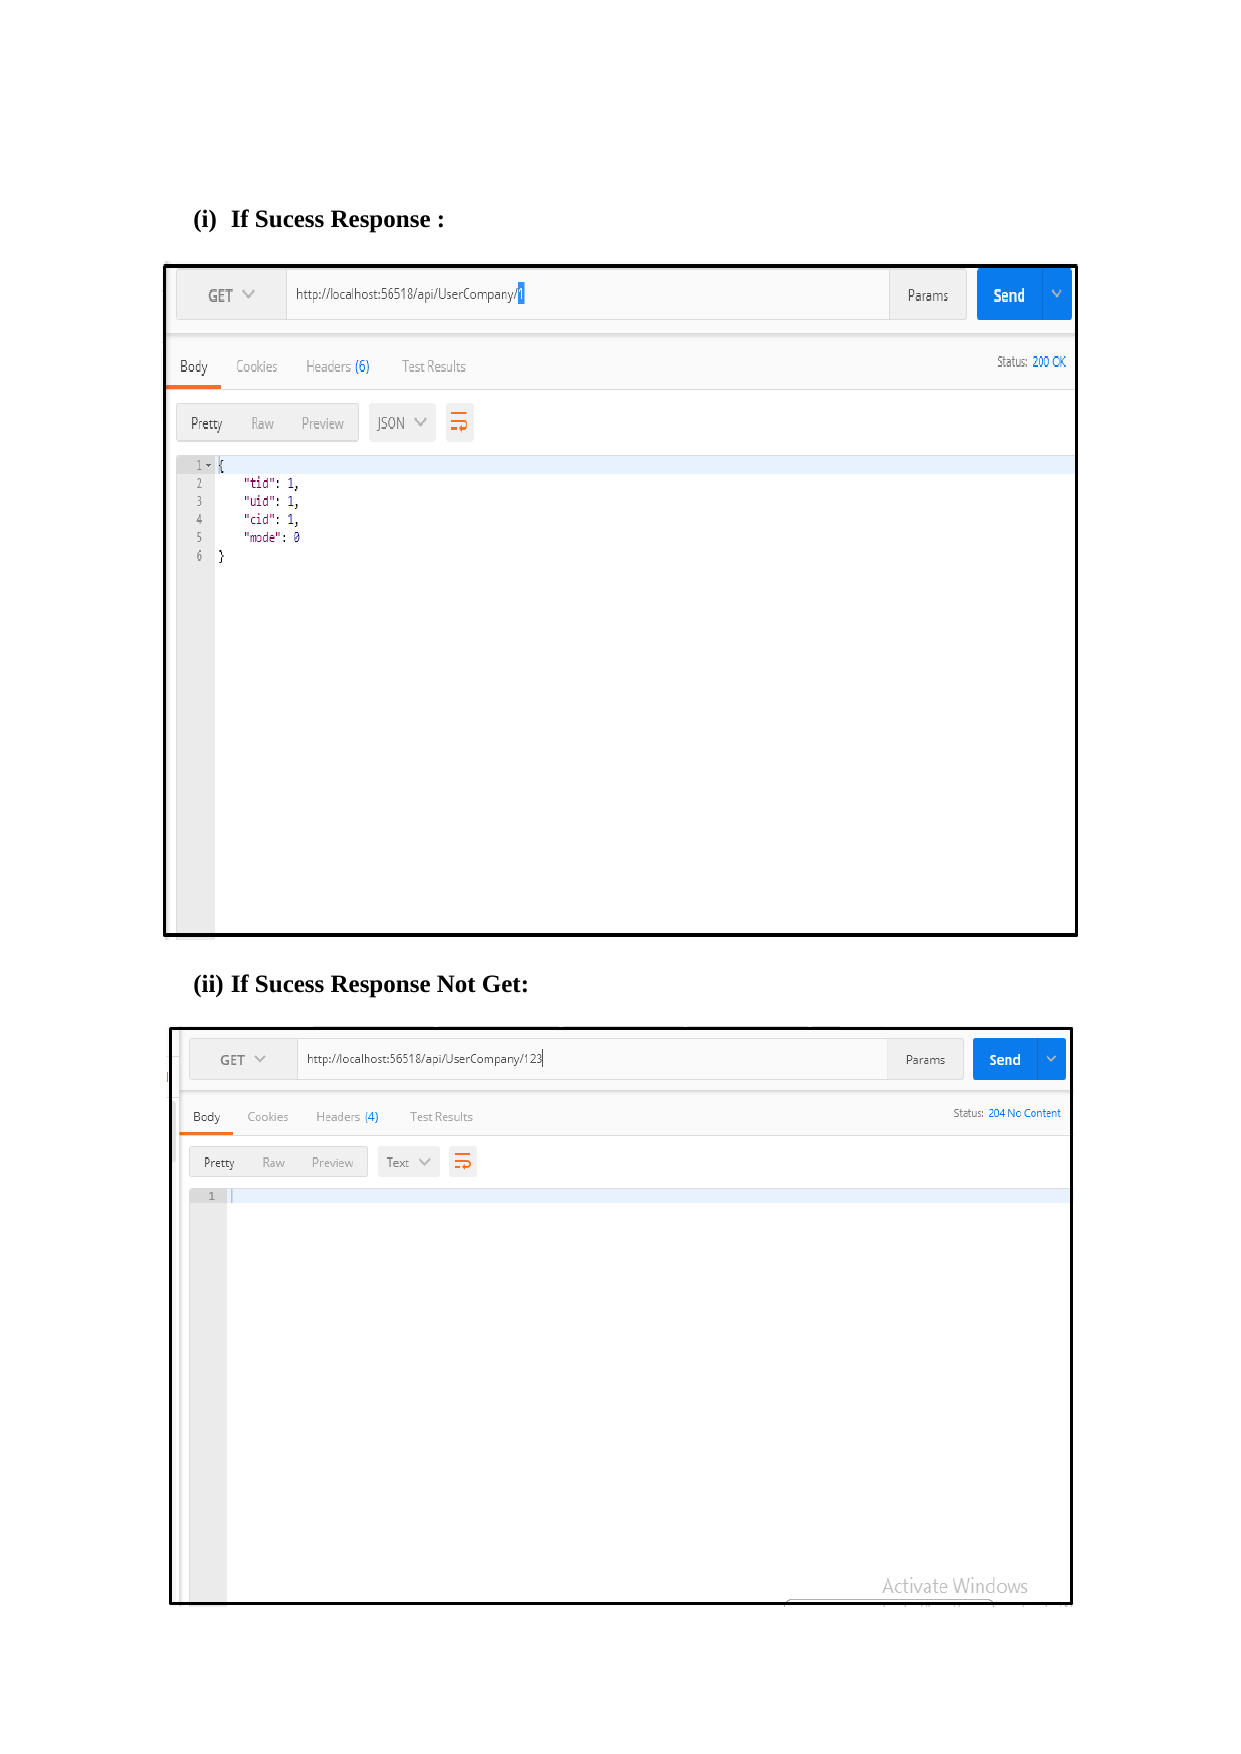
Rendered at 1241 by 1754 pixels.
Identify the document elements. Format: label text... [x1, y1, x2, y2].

picture [161, 261, 1079, 940]
list If Sucess Response : [193, 204, 1122, 233]
picture [166, 1026, 1074, 1607]
list If Sucess Response Not Get: [193, 969, 1122, 997]
